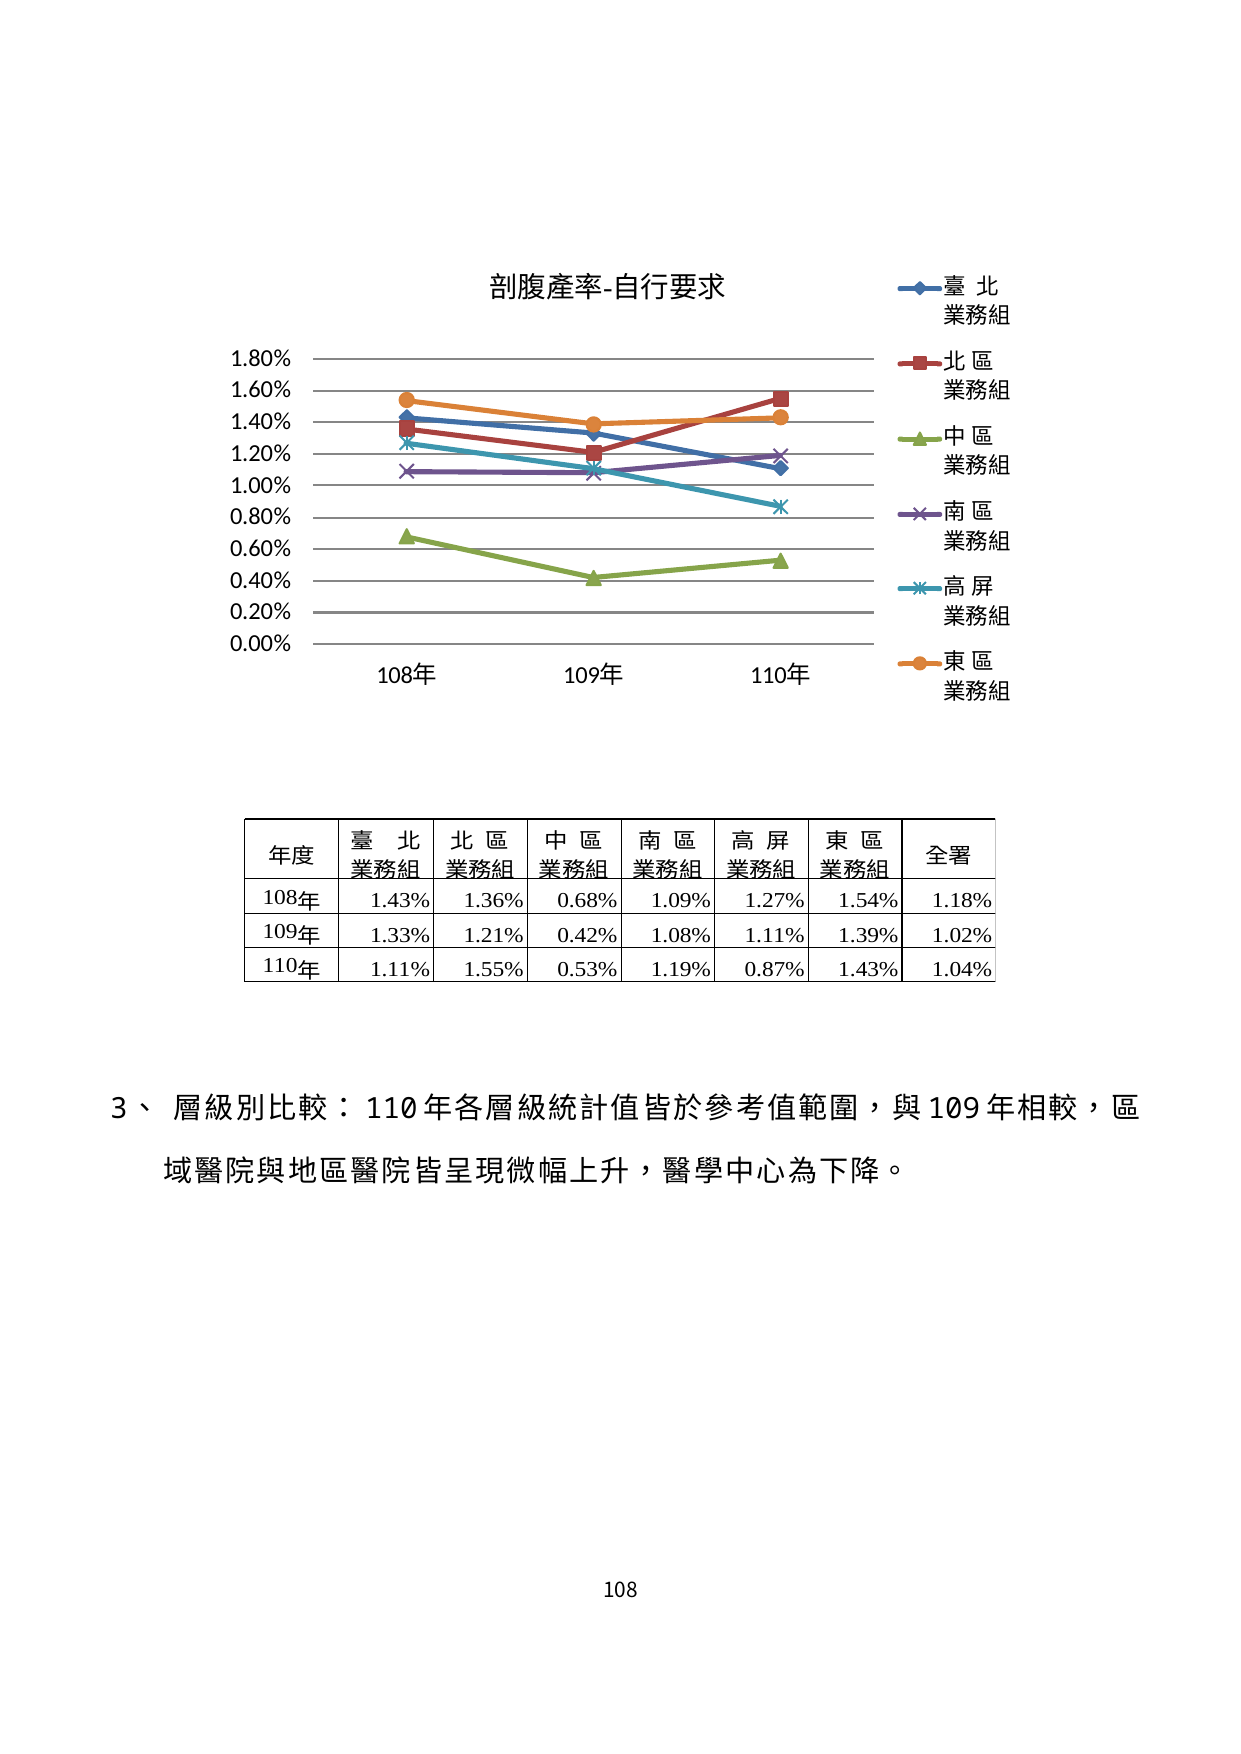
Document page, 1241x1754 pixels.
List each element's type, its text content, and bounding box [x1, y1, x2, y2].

list 層級別比較：110年各層級統計值皆於參考值範圍，與109年相較，區域醫院與地區醫院皆呈現微幅上升，醫學中心為下降。 [99, 1064, 1151, 1252]
